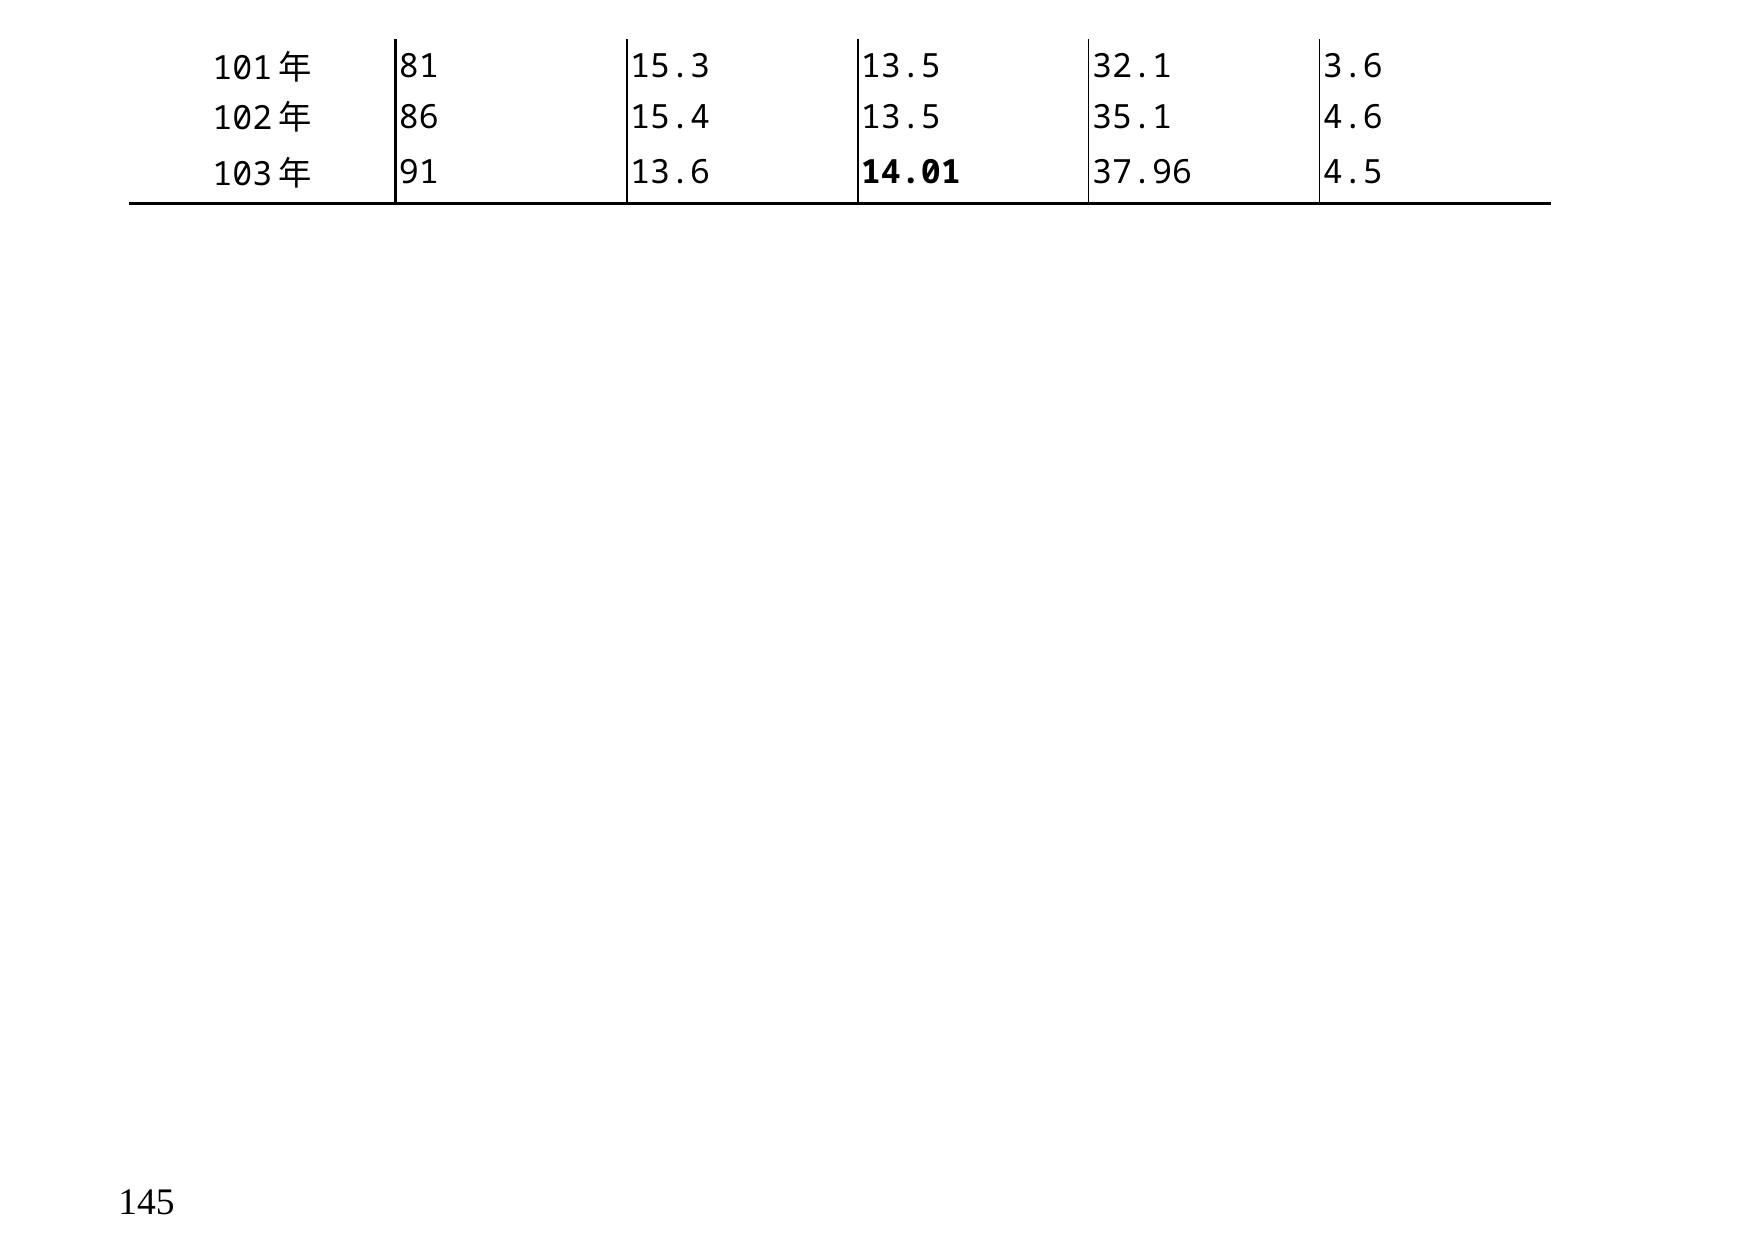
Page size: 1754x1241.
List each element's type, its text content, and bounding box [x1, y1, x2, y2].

table_cell 103年 [129, 139, 394, 202]
table_cell 101年 [129, 39, 394, 91]
table_cell 81 [397, 39, 626, 91]
table_cell 13.5 [859, 39, 1088, 91]
table_cell 13.5 [859, 91, 1088, 139]
table_cell 3.6 [1320, 39, 1551, 91]
table_cell 15.3 [628, 39, 857, 91]
table_cell 4.5 [1320, 139, 1551, 202]
table_cell 35.1 [1089, 91, 1319, 139]
table_cell 86 [397, 91, 626, 139]
table_cell 13.6 [628, 139, 857, 202]
table_cell 15.4 [628, 91, 857, 139]
table_cell 14.01 [859, 139, 1088, 202]
table_cell 102年 [129, 91, 394, 139]
table_cell 37.96 [1089, 139, 1319, 202]
table_cell 91 [397, 139, 626, 202]
table_cell 32.1 [1089, 39, 1319, 91]
table_cell 4.6 [1320, 91, 1551, 139]
